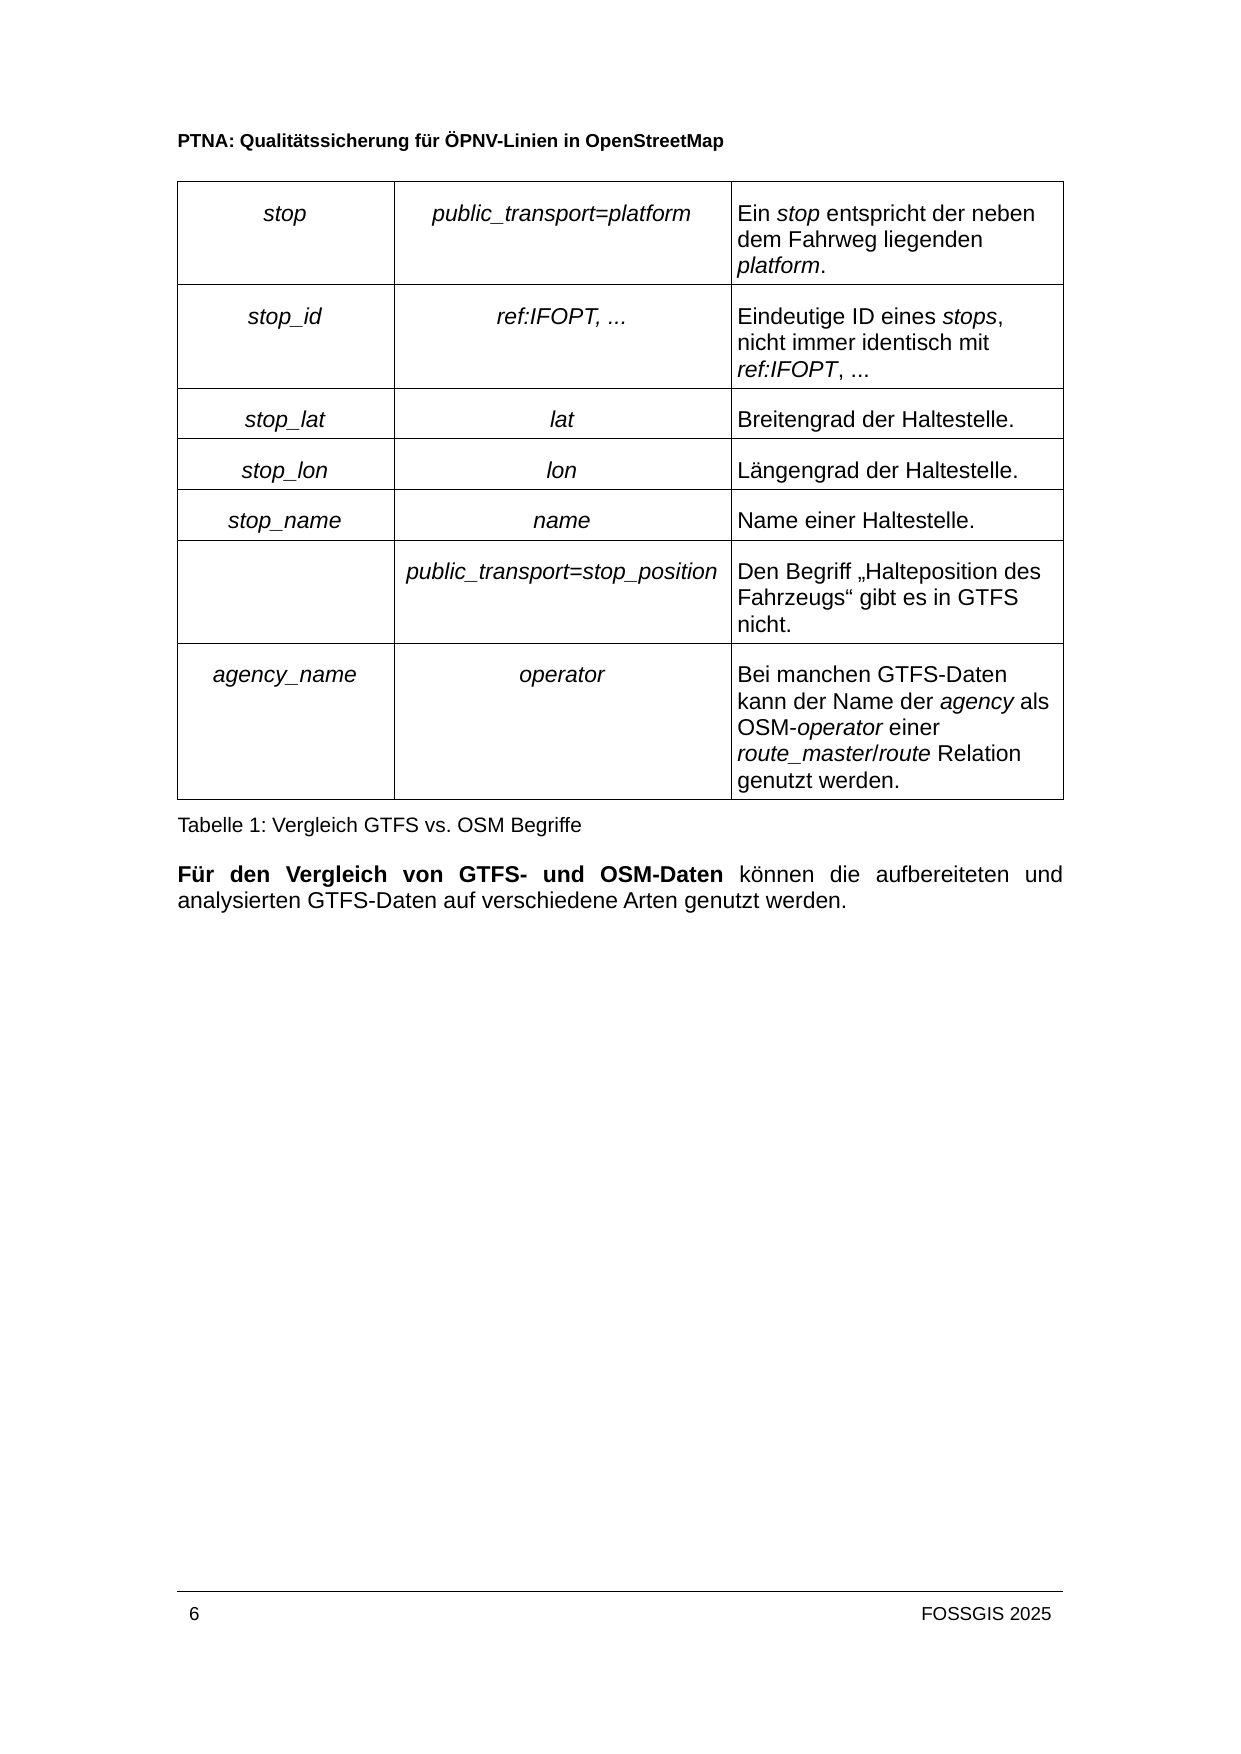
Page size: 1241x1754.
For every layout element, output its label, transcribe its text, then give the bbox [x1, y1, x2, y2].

text Tabelle 1: Vergleich GTFS vs. OSM Begriffe [177, 812, 1063, 836]
table_cell Bei manchen GTFS-Daten kann der Name der agency als OSM-operator einer route_master/route Relation genutzt werden. [732, 644, 1063, 799]
table_cell name [395, 490, 731, 539]
table_cell stop [178, 182, 394, 284]
table_cell Längengrad der Haltestelle. [732, 439, 1063, 489]
table_cell Ein stop entspricht der neben dem Fahrweg liegenden platform. [732, 182, 1063, 284]
table_cell public_transport=platform [395, 182, 731, 284]
table_cell ref:IFOPT, ... [395, 285, 731, 388]
table_cell Breitengrad der Haltestelle. [732, 389, 1063, 438]
table_cell stop_id [178, 285, 394, 388]
table_cell lat [395, 389, 731, 438]
table_cell stop_lat [178, 389, 394, 438]
table_cell agency_name [178, 644, 394, 799]
table_cell Name einer Haltestelle. [732, 490, 1063, 539]
table_cell Den Begriff „Halteposition des Fahrzeugs“ gibt es in GTFS nicht. [732, 541, 1063, 643]
table_cell Eindeutige ID eines stops, nicht immer identisch mit ref:IFOPT, ... [732, 285, 1063, 388]
table_cell operator [395, 644, 731, 799]
table_cell stop_lon [178, 439, 394, 489]
table_cell [178, 541, 394, 643]
table_cell stop_name [178, 490, 394, 539]
text Für den Vergleich von GTFS- und OSM-Daten können die aufbereiteten und analysierten GTFS-Daten auf verschiedene Arten genutzt werden. [177, 861, 1063, 913]
table_cell public_transport=stop_position [395, 541, 731, 643]
table_cell lon [395, 439, 731, 489]
